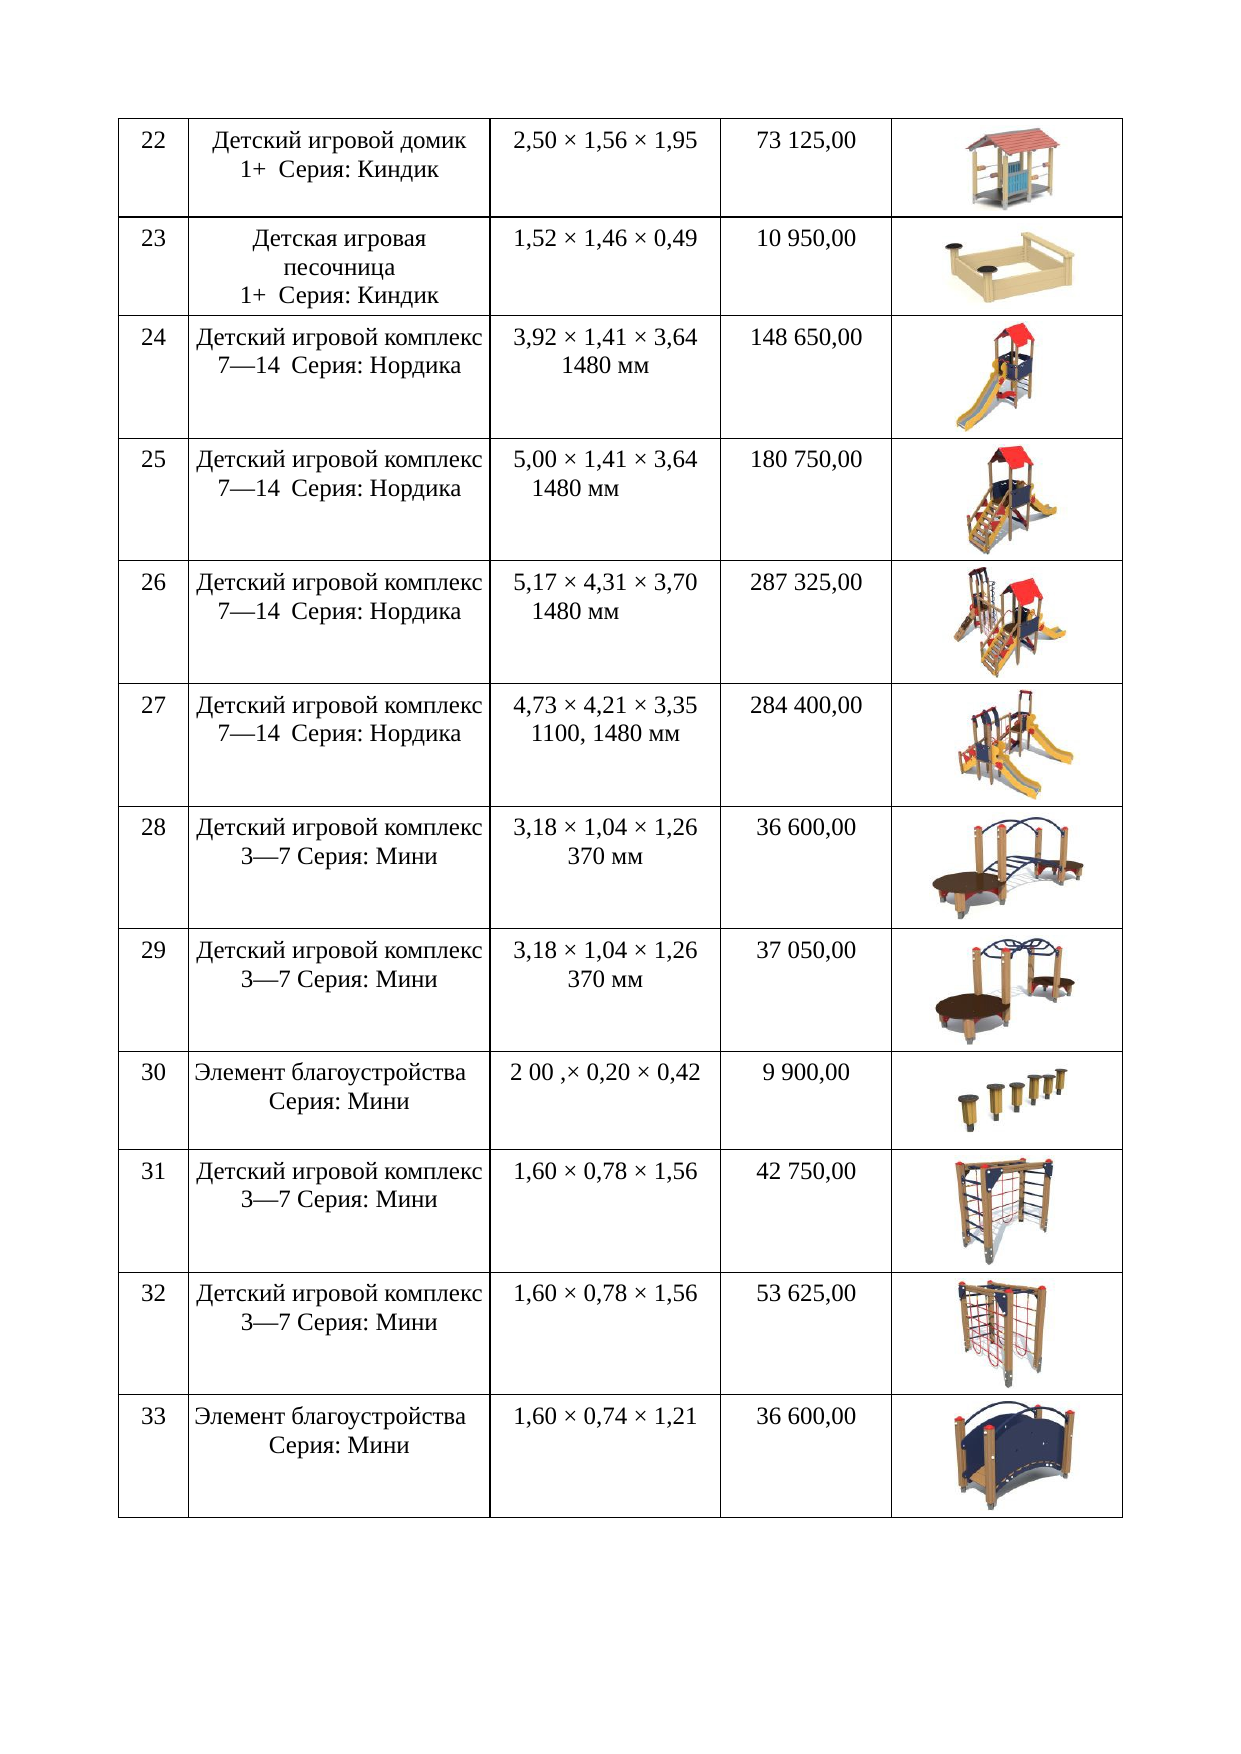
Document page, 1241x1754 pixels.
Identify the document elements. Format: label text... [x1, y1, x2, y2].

table_cell Детский игровой комплекс 7—14 Серия: Нордика [189, 684, 489, 806]
table_cell 3,18 × 1,04 × 1,26 370 мм [491, 807, 720, 928]
table_cell 32 [119, 1273, 188, 1394]
table_cell Элемент благоустройства Серия: Мини [189, 1052, 489, 1149]
table_cell 30 [119, 1052, 188, 1149]
table_cell 25 [119, 439, 188, 560]
picture [929, 812, 1086, 923]
table_cell 1,52 × 1,46 × 0,49 [491, 218, 720, 315]
table_cell 36 600,00 [721, 1395, 891, 1517]
picture [929, 1155, 1086, 1266]
table_cell 3,92 × 1,41 × 3,64 1480 мм [491, 316, 720, 438]
table_cell [892, 1150, 1122, 1272]
table_cell 53 625,00 [721, 1273, 891, 1394]
table_cell 287 325,00 [721, 561, 891, 683]
table_cell Детский игровой комплекс 3—7 Серия: Мини [189, 807, 489, 928]
table_cell 9 900,00 [721, 1052, 891, 1149]
table_cell [892, 1052, 1122, 1149]
table_cell 3,18 × 1,04 × 1,26 370 мм [491, 929, 720, 1051]
table_cell 73 125,00 [721, 119, 891, 216]
picture [929, 1401, 1086, 1511]
table_cell 148 650,00 [721, 316, 891, 438]
picture [929, 1278, 1086, 1389]
table_cell [892, 316, 1122, 438]
table_cell [892, 1395, 1122, 1517]
table_cell [892, 218, 1122, 315]
picture [929, 321, 1086, 432]
table_cell 2 00 ,× 0,20 × 0,42 [491, 1052, 720, 1149]
table_cell Детская игровая песочница 1+ Серия: Киндик [189, 218, 489, 315]
table_cell 5,00 × 1,41 × 3,64 1480 мм [491, 439, 720, 560]
table_cell 33 [119, 1395, 188, 1517]
table_cell Детский игровой комплекс 7—14 Серия: Нордика [189, 316, 489, 438]
picture [929, 689, 1086, 800]
picture [929, 223, 1086, 309]
table_cell Детский игровой домик 1+ Серия: Киндик [189, 119, 489, 216]
table_cell 27 [119, 684, 188, 806]
picture [929, 125, 1086, 211]
table_cell 180 750,00 [721, 439, 891, 560]
table_cell 1,60 × 0,74 × 1,21 [491, 1395, 720, 1517]
table_cell 42 750,00 [721, 1150, 891, 1272]
table_cell [892, 561, 1122, 683]
table_cell [892, 119, 1122, 216]
table_cell 31 [119, 1150, 188, 1272]
table_cell Детский игровой комплекс 3—7 Серия: Мини [189, 1150, 489, 1272]
picture [929, 935, 1086, 1045]
table_cell [892, 439, 1122, 560]
table_cell 36 600,00 [721, 807, 891, 928]
table_cell 29 [119, 929, 188, 1051]
picture [929, 444, 1086, 555]
table_cell Элемент благоустройства Серия: Мини [189, 1395, 489, 1517]
table_cell [892, 929, 1122, 1051]
table_cell 10 950,00 [721, 218, 891, 315]
picture [929, 1057, 1086, 1144]
table_cell 24 [119, 316, 188, 438]
table_cell 28 [119, 807, 188, 928]
table_cell 5,17 × 4,31 × 3,70 1480 мм [491, 561, 720, 683]
table_cell Детский игровой комплекс 3—7 Серия: Мини [189, 929, 489, 1051]
table_cell Детский игровой комплекс 7—14 Серия: Нордика [189, 439, 489, 560]
table_cell [892, 807, 1122, 928]
table_cell 37 050,00 [721, 929, 891, 1051]
table_cell Детский игровой комплекс 3—7 Серия: Мини [189, 1273, 489, 1394]
table_cell 4,73 × 4,21 × 3,35 1100, 1480 мм [491, 684, 720, 806]
table_cell 2,50 × 1,56 × 1,95 [491, 119, 720, 216]
table_cell 22 [119, 119, 188, 216]
table_cell Детский игровой комплекс 7—14 Серия: Нордика [189, 561, 489, 683]
table_cell 284 400,00 [721, 684, 891, 806]
table_cell [892, 1273, 1122, 1394]
table_cell 23 [119, 218, 188, 315]
table_cell 1,60 × 0,78 × 1,56 [491, 1150, 720, 1272]
table_cell 26 [119, 561, 188, 683]
table_cell 1,60 × 0,78 × 1,56 [491, 1273, 720, 1394]
table_cell [892, 684, 1122, 806]
picture [929, 567, 1086, 678]
